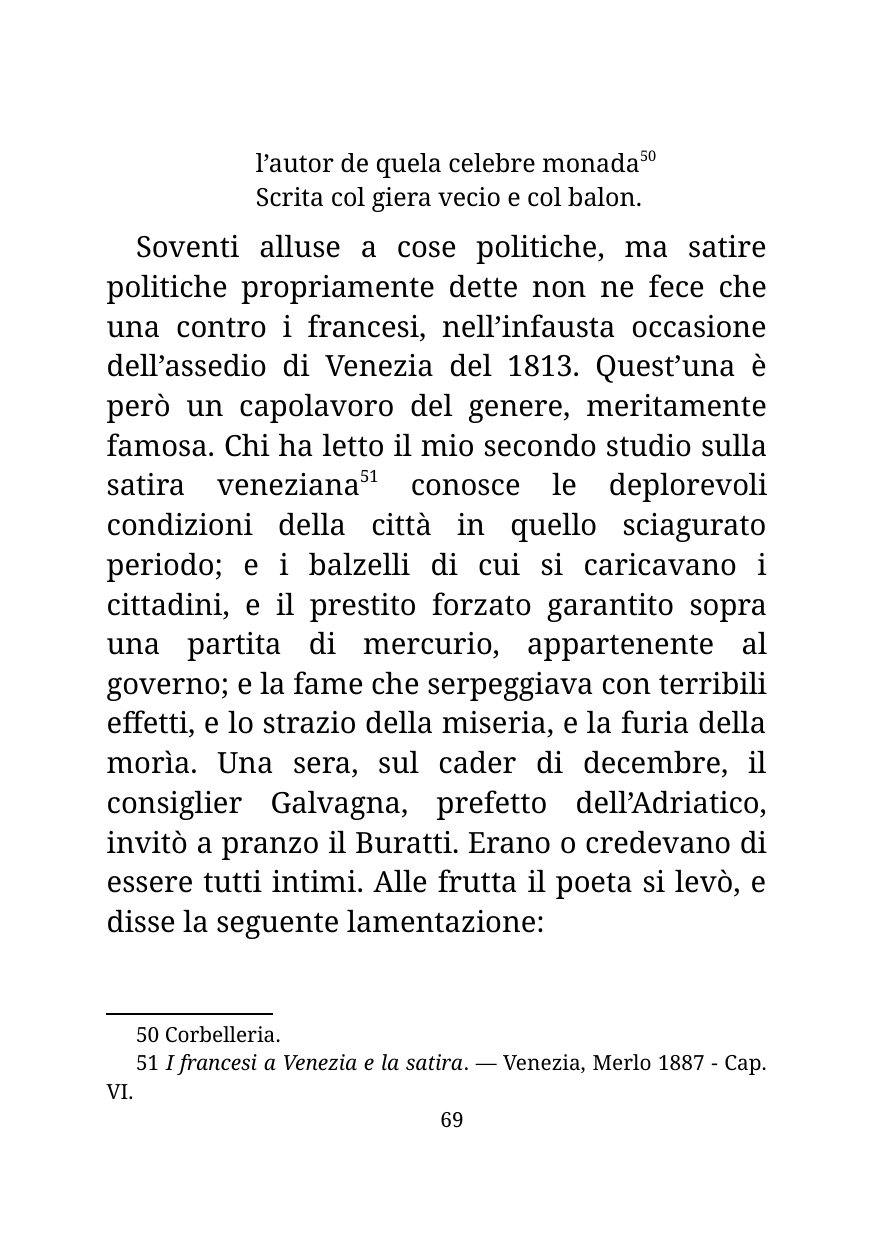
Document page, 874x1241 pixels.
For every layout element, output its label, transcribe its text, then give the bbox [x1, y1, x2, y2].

text Soventi alluse a cose politiche, ma satire politiche propriamente dette non ne fece che una contro i francesi, nell’infausta occasione dell’assedio di Venezia del 1813. Quest’una è però un capolavoro del genere, meritamente famosa. Chi ha letto il mio secondo studio sulla satira veneziana conosce le deplorevoli condizioni della città in quello sciagurato periodo; e i balzelli di cui si caricavano i cittadini, e il prestito forzato garantito sopra una partita di mercurio, appartenente al governo; e la fame che serpeggiava con terribili effetti, e lo strazio della miseria, e la furia della morìa. Una sera, sul cader di decembre, il consiglier Galvagna, prefetto dell’Adriatico, invitò a pranzo il Buratti. Erano o credevano di essere tutti intimi. Alle frutta il poeta si levò, e disse la seguente lamentazione: [106, 227, 768, 941]
text I francesi a Venezia e la satira. — Venezia, Merlo 1887 - Cap. VI. [106, 1048, 768, 1105]
text Corbelleria. [106, 1020, 768, 1048]
text l’autor de quela celebre monada Scrita col giera vecio e col balon. [236, 146, 768, 214]
